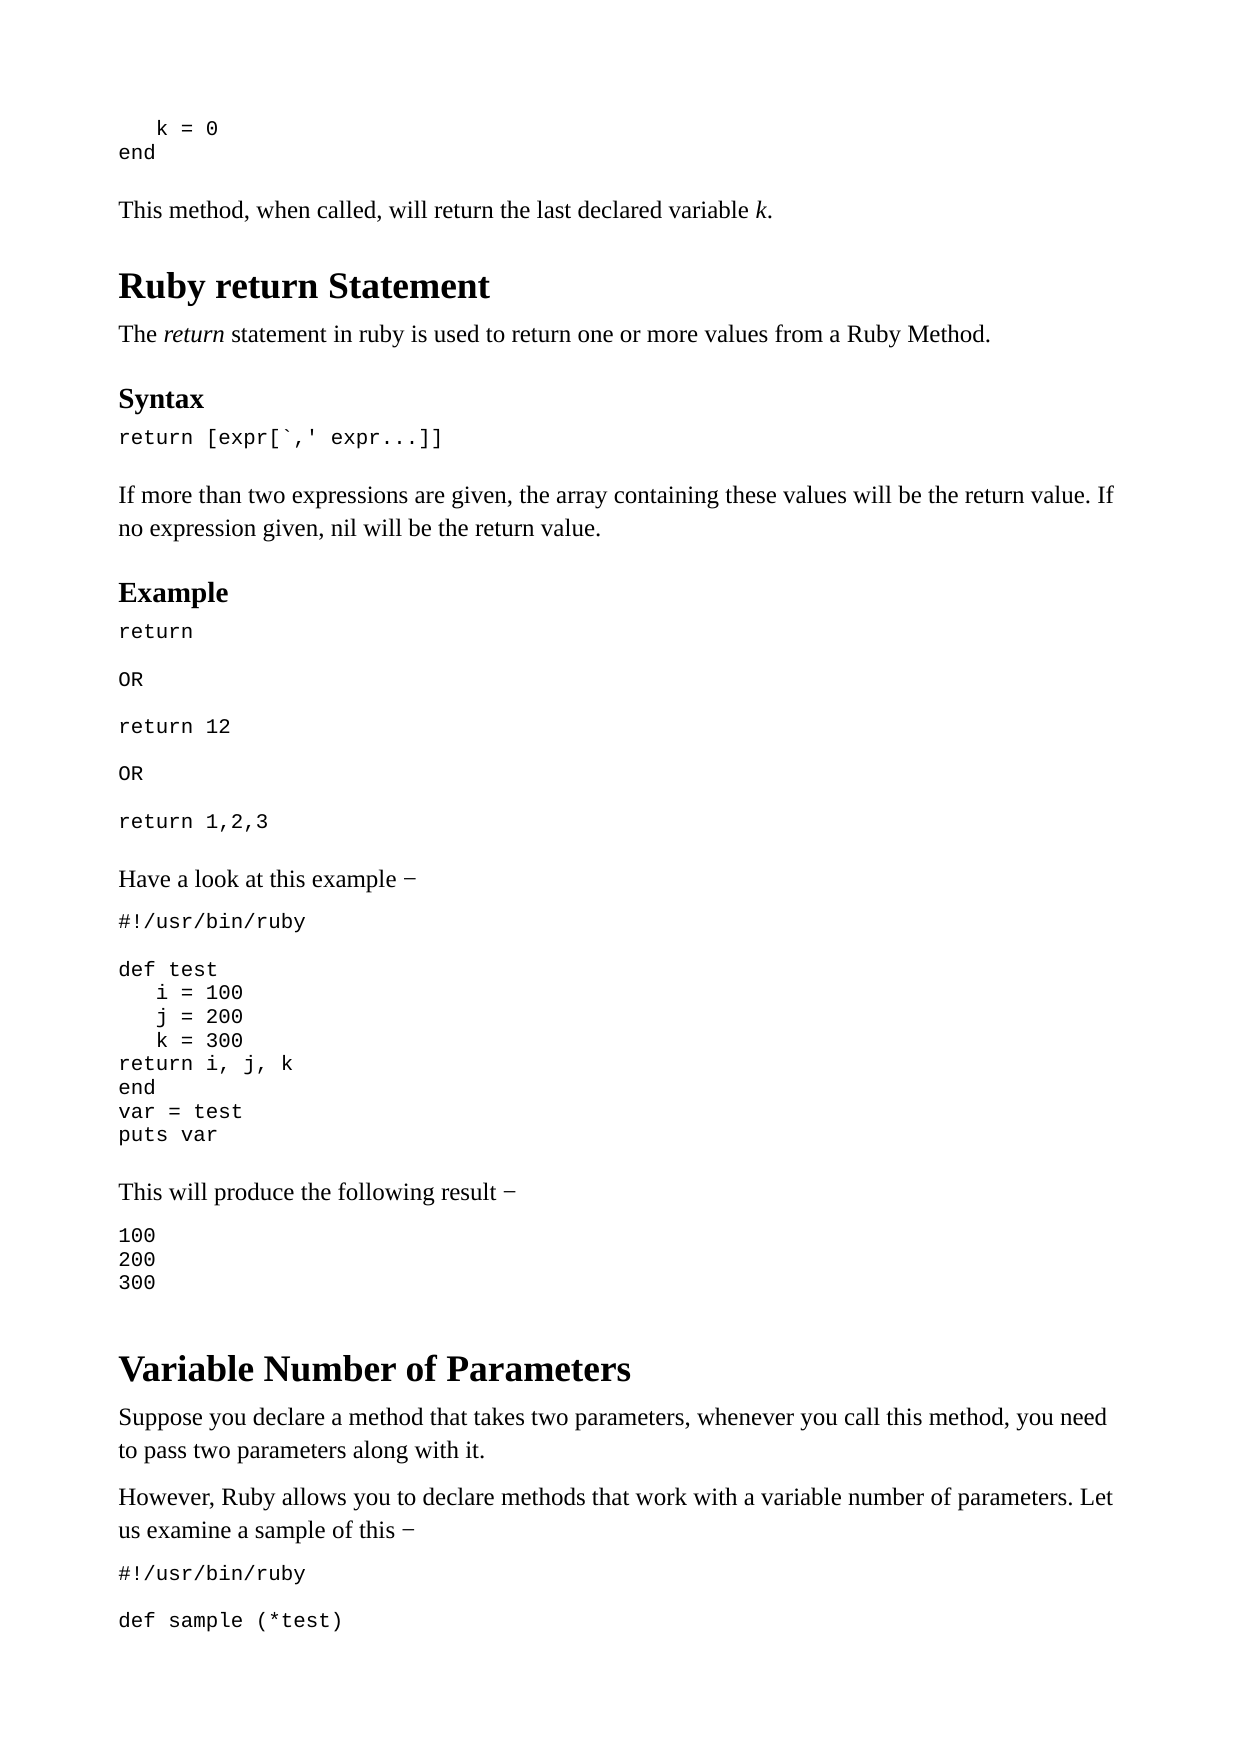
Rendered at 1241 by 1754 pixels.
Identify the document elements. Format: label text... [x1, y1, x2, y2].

text #!/usr/bin/ruby [118, 1563, 1122, 1587]
text Suppose you declare a method that takes two parameters, whenever you call this method, you need to pass two parameters along with it. [118, 1402, 1122, 1464]
text def sample (*test) [118, 1610, 1122, 1634]
text j = 200 [118, 1006, 1122, 1030]
text Have a look at this example − [118, 864, 1122, 893]
text end [118, 142, 1122, 165]
text end [118, 1077, 1122, 1101]
text return [118, 622, 1122, 645]
text return 12 [118, 716, 1122, 740]
text 300 [118, 1272, 1122, 1296]
text OR [118, 763, 1122, 787]
text return i, j, k [118, 1053, 1122, 1077]
text OR [118, 669, 1122, 692]
text This method, when called, will return the last declared variable k. [118, 195, 1122, 224]
text return 1,2,3 [118, 811, 1122, 834]
text k = 300 [118, 1030, 1122, 1053]
text 200 [118, 1249, 1122, 1272]
subtitle Variable Number of Parameters [118, 1346, 1122, 1389]
text def test [118, 959, 1122, 982]
subtitle Syntax [118, 381, 1122, 415]
text #!/usr/bin/ruby [118, 911, 1122, 935]
text 100 [118, 1225, 1122, 1249]
text i = 100 [118, 982, 1122, 1006]
subtitle Ruby return Statement [118, 263, 1122, 306]
text k = 0 [118, 118, 1122, 142]
text If more than two expressions are given, the array containing these values will be the return value. If no expression given, nil will be the return value. [118, 480, 1122, 542]
text var = test [118, 1101, 1122, 1124]
text However, Ruby allows you to declare methods that work with a variable number of parameters. Let us examine a sample of this − [118, 1482, 1122, 1544]
text puts var [118, 1124, 1122, 1148]
text return [expr[`,' expr...]] [118, 427, 1122, 451]
text The return statement in ruby is used to return one or more values from a Ruby Method. [118, 319, 1122, 348]
subtitle Example [118, 576, 1122, 609]
text This will produce the following result − [118, 1177, 1122, 1206]
